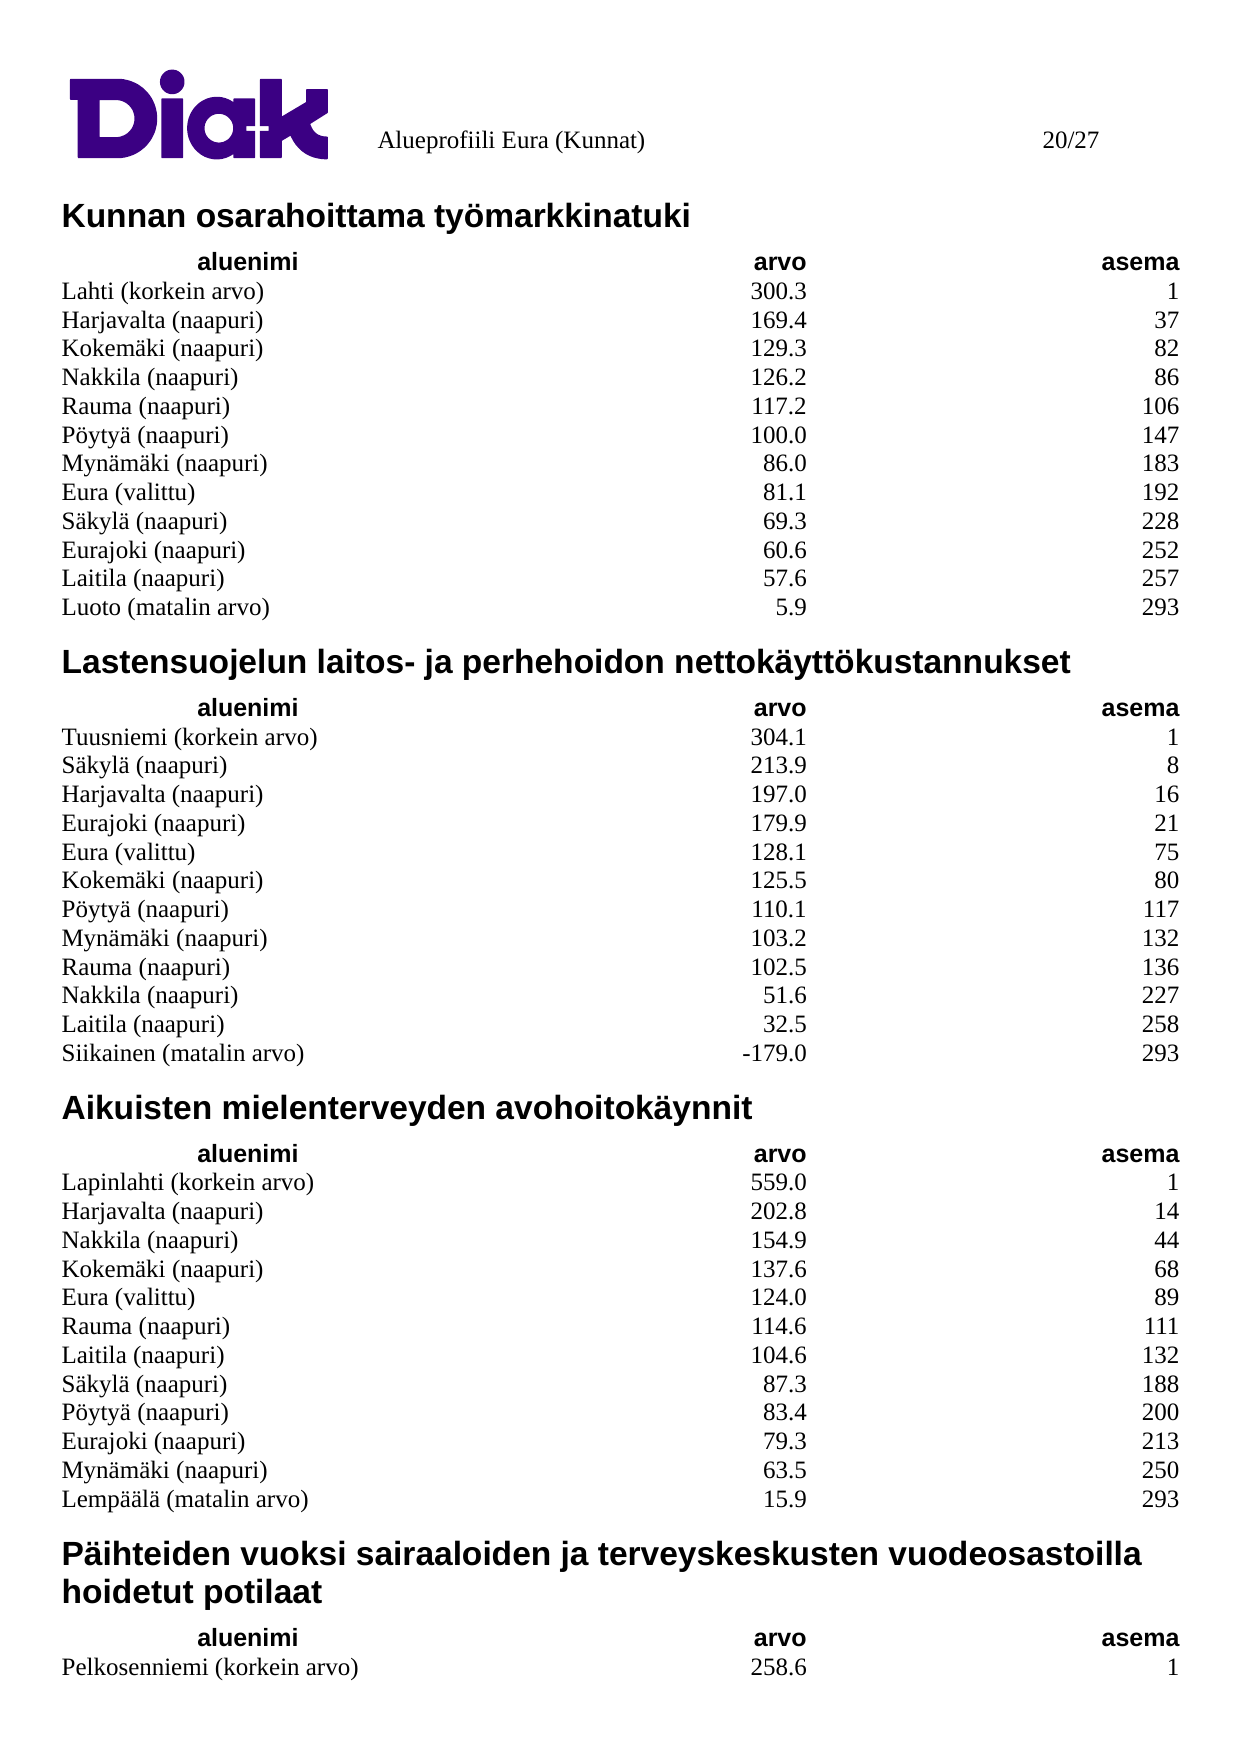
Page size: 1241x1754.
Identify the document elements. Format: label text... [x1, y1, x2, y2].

table_cell Pöytyä (naapuri) [61, 420, 434, 448]
table_cell Eurajoki (naapuri) [61, 1426, 434, 1455]
table_cell 258 [806, 1009, 1179, 1038]
table_header arvo [434, 1623, 806, 1652]
table_cell Rauma (naapuri) [61, 1311, 434, 1340]
table_cell Mynämäki (naapuri) [61, 1455, 434, 1484]
table_cell 1 [806, 722, 1179, 751]
table_cell 257 [806, 564, 1179, 592]
table_cell 258.6 [434, 1652, 806, 1681]
subtitle Lastensuojelun laitos- ja perhehoidon nettokäyttökustannukset [61, 642, 1179, 681]
table_cell 213.9 [434, 751, 806, 779]
table_cell Eura (valittu) [61, 1283, 434, 1311]
table_cell 87.3 [434, 1369, 806, 1397]
table_cell Säkylä (naapuri) [61, 506, 434, 535]
table_cell 68 [806, 1254, 1179, 1282]
table_cell Lapinlahti (korkein arvo) [61, 1168, 434, 1196]
table_cell Pöytyä (naapuri) [61, 1398, 434, 1426]
table_cell 128.1 [434, 837, 806, 866]
table_cell 559.0 [434, 1168, 806, 1196]
table_cell Laitila (naapuri) [61, 1009, 434, 1038]
table_cell Luoto (matalin arvo) [61, 592, 434, 621]
table_cell 252 [806, 535, 1179, 563]
subtitle Päihteiden vuoksi sairaaloiden ja terveyskeskusten vuodeosastoilla hoidetut potilaat [61, 1533, 1179, 1611]
table_header asema [806, 1623, 1179, 1652]
table_cell 197.0 [434, 779, 806, 808]
table_cell Eurajoki (naapuri) [61, 535, 434, 563]
table_cell 86 [806, 362, 1179, 391]
table_cell Lahti (korkein arvo) [61, 276, 434, 305]
table_header asema [806, 1139, 1179, 1167]
table_cell 8 [806, 751, 1179, 779]
table_cell 304.1 [434, 722, 806, 751]
table_header arvo [434, 693, 806, 722]
table_cell 154.9 [434, 1225, 806, 1254]
table_header aluenimi [61, 247, 434, 276]
table_cell 82 [806, 334, 1179, 362]
table_cell Nakkila (naapuri) [61, 362, 434, 391]
table_cell 32.5 [434, 1009, 806, 1038]
table_cell 103.2 [434, 923, 806, 952]
table_cell Harjavalta (naapuri) [61, 1196, 434, 1225]
table_cell 117 [806, 894, 1179, 923]
table_cell Kokemäki (naapuri) [61, 334, 434, 362]
table_cell Siikainen (matalin arvo) [61, 1038, 434, 1067]
table_cell 228 [806, 506, 1179, 535]
subtitle Kunnan osarahoittama työmarkkinatuki [61, 196, 1179, 235]
table_cell 110.1 [434, 894, 806, 923]
table_cell Eura (valittu) [61, 837, 434, 866]
table_cell 213 [806, 1426, 1179, 1455]
table_cell Tuusniemi (korkein arvo) [61, 722, 434, 751]
table_cell 300.3 [434, 276, 806, 305]
table_cell 63.5 [434, 1455, 806, 1484]
table_cell 44 [806, 1225, 1179, 1254]
table_cell 69.3 [434, 506, 806, 535]
table_cell 125.5 [434, 866, 806, 894]
table_cell Säkylä (naapuri) [61, 751, 434, 779]
table_cell Kokemäki (naapuri) [61, 866, 434, 894]
table_cell -179.0 [434, 1038, 806, 1067]
table_cell 117.2 [434, 391, 806, 420]
table_cell 227 [806, 981, 1179, 1009]
table_cell 132 [806, 1340, 1179, 1369]
table_cell Eura (valittu) [61, 477, 434, 506]
table_cell Laitila (naapuri) [61, 564, 434, 592]
table_cell 126.2 [434, 362, 806, 391]
table_cell 192 [806, 477, 1179, 506]
table_cell 293 [806, 592, 1179, 621]
table_cell Mynämäki (naapuri) [61, 923, 434, 952]
table_cell Harjavalta (naapuri) [61, 779, 434, 808]
table_cell 129.3 [434, 334, 806, 362]
table_header asema [806, 693, 1179, 722]
table_cell 136 [806, 952, 1179, 981]
table_cell 179.9 [434, 808, 806, 837]
table_header asema [806, 247, 1179, 276]
table_header aluenimi [61, 1623, 434, 1652]
table_cell 16 [806, 779, 1179, 808]
table_cell 132 [806, 923, 1179, 952]
table_cell Rauma (naapuri) [61, 952, 434, 981]
table_cell 100.0 [434, 420, 806, 448]
table_header aluenimi [61, 1139, 434, 1167]
table_cell 137.6 [434, 1254, 806, 1282]
table_cell 169.4 [434, 305, 806, 333]
table_cell 89 [806, 1283, 1179, 1311]
table_cell 14 [806, 1196, 1179, 1225]
table_cell 104.6 [434, 1340, 806, 1369]
table_cell 1 [806, 1168, 1179, 1196]
table_cell Rauma (naapuri) [61, 391, 434, 420]
table_cell 200 [806, 1398, 1179, 1426]
table_cell Nakkila (naapuri) [61, 981, 434, 1009]
table_cell 293 [806, 1484, 1179, 1512]
table_cell 75 [806, 837, 1179, 866]
table_cell Pöytyä (naapuri) [61, 894, 434, 923]
table_cell Lempäälä (matalin arvo) [61, 1484, 434, 1512]
table_header arvo [434, 1139, 806, 1167]
table_cell 183 [806, 449, 1179, 477]
table_cell 21 [806, 808, 1179, 837]
table_cell Eurajoki (naapuri) [61, 808, 434, 837]
table_cell Mynämäki (naapuri) [61, 449, 434, 477]
table_cell 114.6 [434, 1311, 806, 1340]
table_cell 293 [806, 1038, 1179, 1067]
table_cell 188 [806, 1369, 1179, 1397]
table_cell 111 [806, 1311, 1179, 1340]
table_cell 37 [806, 305, 1179, 333]
subtitle Aikuisten mielenterveyden avohoitokäynnit [61, 1088, 1179, 1126]
table_cell 250 [806, 1455, 1179, 1484]
table_cell 102.5 [434, 952, 806, 981]
table_cell 5.9 [434, 592, 806, 621]
table_cell 15.9 [434, 1484, 806, 1512]
table_cell Säkylä (naapuri) [61, 1369, 434, 1397]
table_cell 83.4 [434, 1398, 806, 1426]
table_cell Pelkosenniemi (korkein arvo) [61, 1652, 434, 1681]
table_cell Harjavalta (naapuri) [61, 305, 434, 333]
table_cell Kokemäki (naapuri) [61, 1254, 434, 1282]
table_header arvo [434, 247, 806, 276]
table_cell 1 [806, 276, 1179, 305]
table_cell Nakkila (naapuri) [61, 1225, 434, 1254]
table_cell Laitila (naapuri) [61, 1340, 434, 1369]
table_cell 79.3 [434, 1426, 806, 1455]
table_cell 124.0 [434, 1283, 806, 1311]
table_cell 57.6 [434, 564, 806, 592]
table_cell 81.1 [434, 477, 806, 506]
table_cell 106 [806, 391, 1179, 420]
table_cell 202.8 [434, 1196, 806, 1225]
table_cell 1 [806, 1652, 1179, 1681]
table_cell 80 [806, 866, 1179, 894]
table_cell 86.0 [434, 449, 806, 477]
table_cell 60.6 [434, 535, 806, 563]
table_header aluenimi [61, 693, 434, 722]
table_cell 51.6 [434, 981, 806, 1009]
table_cell 147 [806, 420, 1179, 448]
